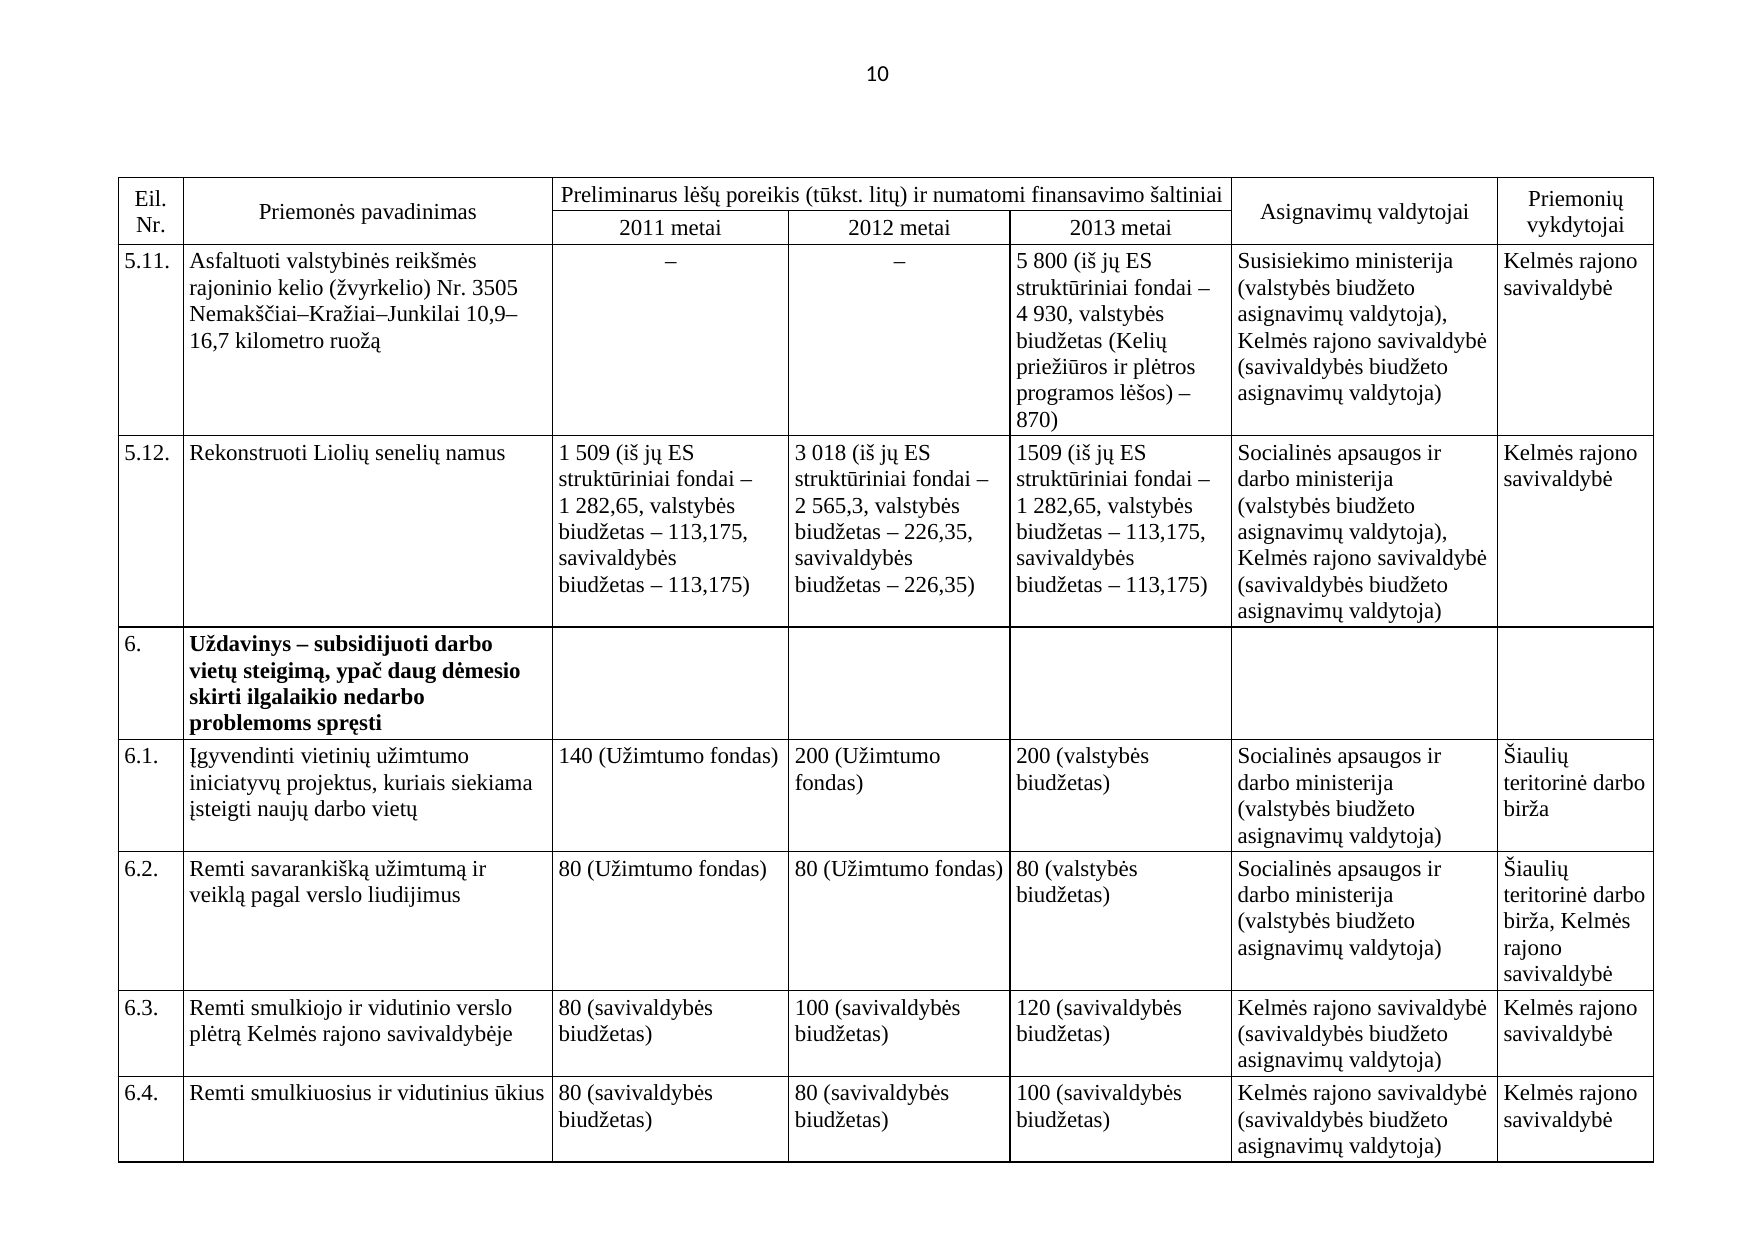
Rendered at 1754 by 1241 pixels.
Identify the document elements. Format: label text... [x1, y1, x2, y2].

table_cell 100 (savivaldybės biudžetas) [1011, 1077, 1231, 1161]
table_cell 6.2. [119, 852, 183, 989]
table_cell Socialinės apsaugos ir darbo ministerija (valstybės biudžeto asignavimų valdytoja), Kelmės rajono savivaldybė (savivaldybės biudžeto asignavimų valdytoja) [1232, 436, 1497, 626]
table_cell Įgyvendinti vietinių užimtumo iniciatyvų projektus, kuriais siekiama įsteigti naujų darbo vietų [184, 740, 552, 851]
table_cell Remti smulkiuosius ir vidutinius ūkius [184, 1077, 552, 1161]
table_cell Remti smulkiojo ir vidutinio verslo plėtrą Kelmės rajono savivaldybėje [184, 991, 552, 1076]
table_cell 2012 metai [789, 211, 1009, 244]
table_cell Uždavinys – subsidijuoti darbo vietų steigimą, ypač daug dėmesio skirti ilgalaikio nedarbo problemoms spręsti [184, 628, 552, 739]
table_cell 5.12. [119, 436, 183, 626]
table_cell Kelmės rajono savivaldybė [1498, 245, 1653, 435]
table_cell 140 (Užimtumo fondas) [553, 740, 788, 851]
table_cell Rekonstruoti Liolių senelių namus [184, 436, 552, 626]
table_cell 6.1. [119, 740, 183, 851]
table_cell 80 (savivaldybės biudžetas) [553, 991, 788, 1076]
table_cell 5 800 (iš jų ES struktūriniai fondai – 4 930, valstybės biudžetas (Kelių priežiūros ir plėtros programos lėšos) – 870) [1011, 245, 1231, 435]
table_cell Kelmės rajono savivaldybė [1498, 436, 1653, 626]
table_cell 80 (Užimtumo fondas) [553, 852, 788, 989]
table_cell Kelmės rajono savivaldybė (savivaldybės biudžeto asignavimų valdytoja) [1232, 991, 1497, 1076]
table_cell 3 018 (iš jų ES struktūriniai fondai – 2 565,3, valstybės biudžetas – 226,35, savivaldybės biudžetas – 226,35) [789, 436, 1009, 626]
table_cell – [789, 245, 1009, 435]
table_header Asignavimų valdytojai [1232, 178, 1497, 244]
table_header Eil. Nr. [119, 178, 183, 244]
table_cell Šiaulių teritorinė darbo birža [1498, 740, 1653, 851]
table_cell – [553, 245, 788, 435]
table_header Preliminarus lėšų poreikis (tūkst. litų) ir numatomi finansavimo šaltiniai [553, 178, 1231, 210]
table_cell Kelmės rajono savivaldybė (savivaldybės biudžeto asignavimų valdytoja) [1232, 1077, 1497, 1161]
table_cell Kelmės rajono savivaldybė [1498, 1077, 1653, 1161]
table_cell 200 (valstybės biudžetas) [1011, 740, 1231, 851]
table_cell Susisiekimo ministerija (valstybės biudžeto asignavimų valdytoja), Kelmės rajono savivaldybė (savivaldybės biudžeto asignavimų valdytoja) [1232, 245, 1497, 435]
table_cell 1 509 (iš jų ES struktūriniai fondai – 1 282,65, valstybės biudžetas – 113,175, savivaldybės biudžetas – 113,175) [553, 436, 788, 626]
table_cell 120 (savivaldybės biudžetas) [1011, 991, 1231, 1076]
table_cell Asfaltuoti valstybinės reikšmės rajoninio kelio (žvyrkelio) Nr. 3505 Nemakščiai–Kražiai–Junkilai 10,9–16,7 kilometro ruožą [184, 245, 552, 435]
table_cell 6.3. [119, 991, 183, 1076]
table_cell [789, 628, 1009, 739]
table_cell [1232, 628, 1497, 739]
table_cell [553, 628, 788, 739]
table_cell 6.4. [119, 1077, 183, 1161]
table_cell 80 (savivaldybės biudžetas) [789, 1077, 1009, 1161]
table_cell [1498, 628, 1653, 739]
table_cell Socialinės apsaugos ir darbo ministerija (valstybės biudžeto asignavimų valdytoja) [1232, 740, 1497, 851]
table_cell 1509 (iš jų ES struktūriniai fondai – 1 282,65, valstybės biudžetas – 113,175, savivaldybės biudžetas – 113,175) [1011, 436, 1231, 626]
table_cell Šiaulių teritorinė darbo birža, Kelmės rajono savivaldybė [1498, 852, 1653, 989]
table_cell 100 (savivaldybės biudžetas) [789, 991, 1009, 1076]
table_cell 80 (valstybės biudžetas) [1011, 852, 1231, 989]
table_cell Socialinės apsaugos ir darbo ministerija (valstybės biudžeto asignavimų valdytoja) [1232, 852, 1497, 989]
table_cell 2011 metai [553, 211, 788, 244]
table_cell 6. [119, 628, 183, 739]
table_cell 2013 metai [1011, 211, 1231, 244]
table_header Priemonės pavadinimas [184, 178, 552, 244]
table_cell 80 (savivaldybės biudžetas) [553, 1077, 788, 1161]
table_cell 5.11. [119, 245, 183, 435]
table_cell Kelmės rajono savivaldybė [1498, 991, 1653, 1076]
table_cell 80 (Užimtumo fondas) [789, 852, 1009, 989]
table_header Priemonių vykdytojai [1498, 178, 1653, 244]
table_cell [1011, 628, 1231, 739]
table_cell Remti savarankišką užimtumą ir veiklą pagal verslo liudijimus [184, 852, 552, 989]
table_cell 200 (Užimtumo fondas) [789, 740, 1009, 851]
